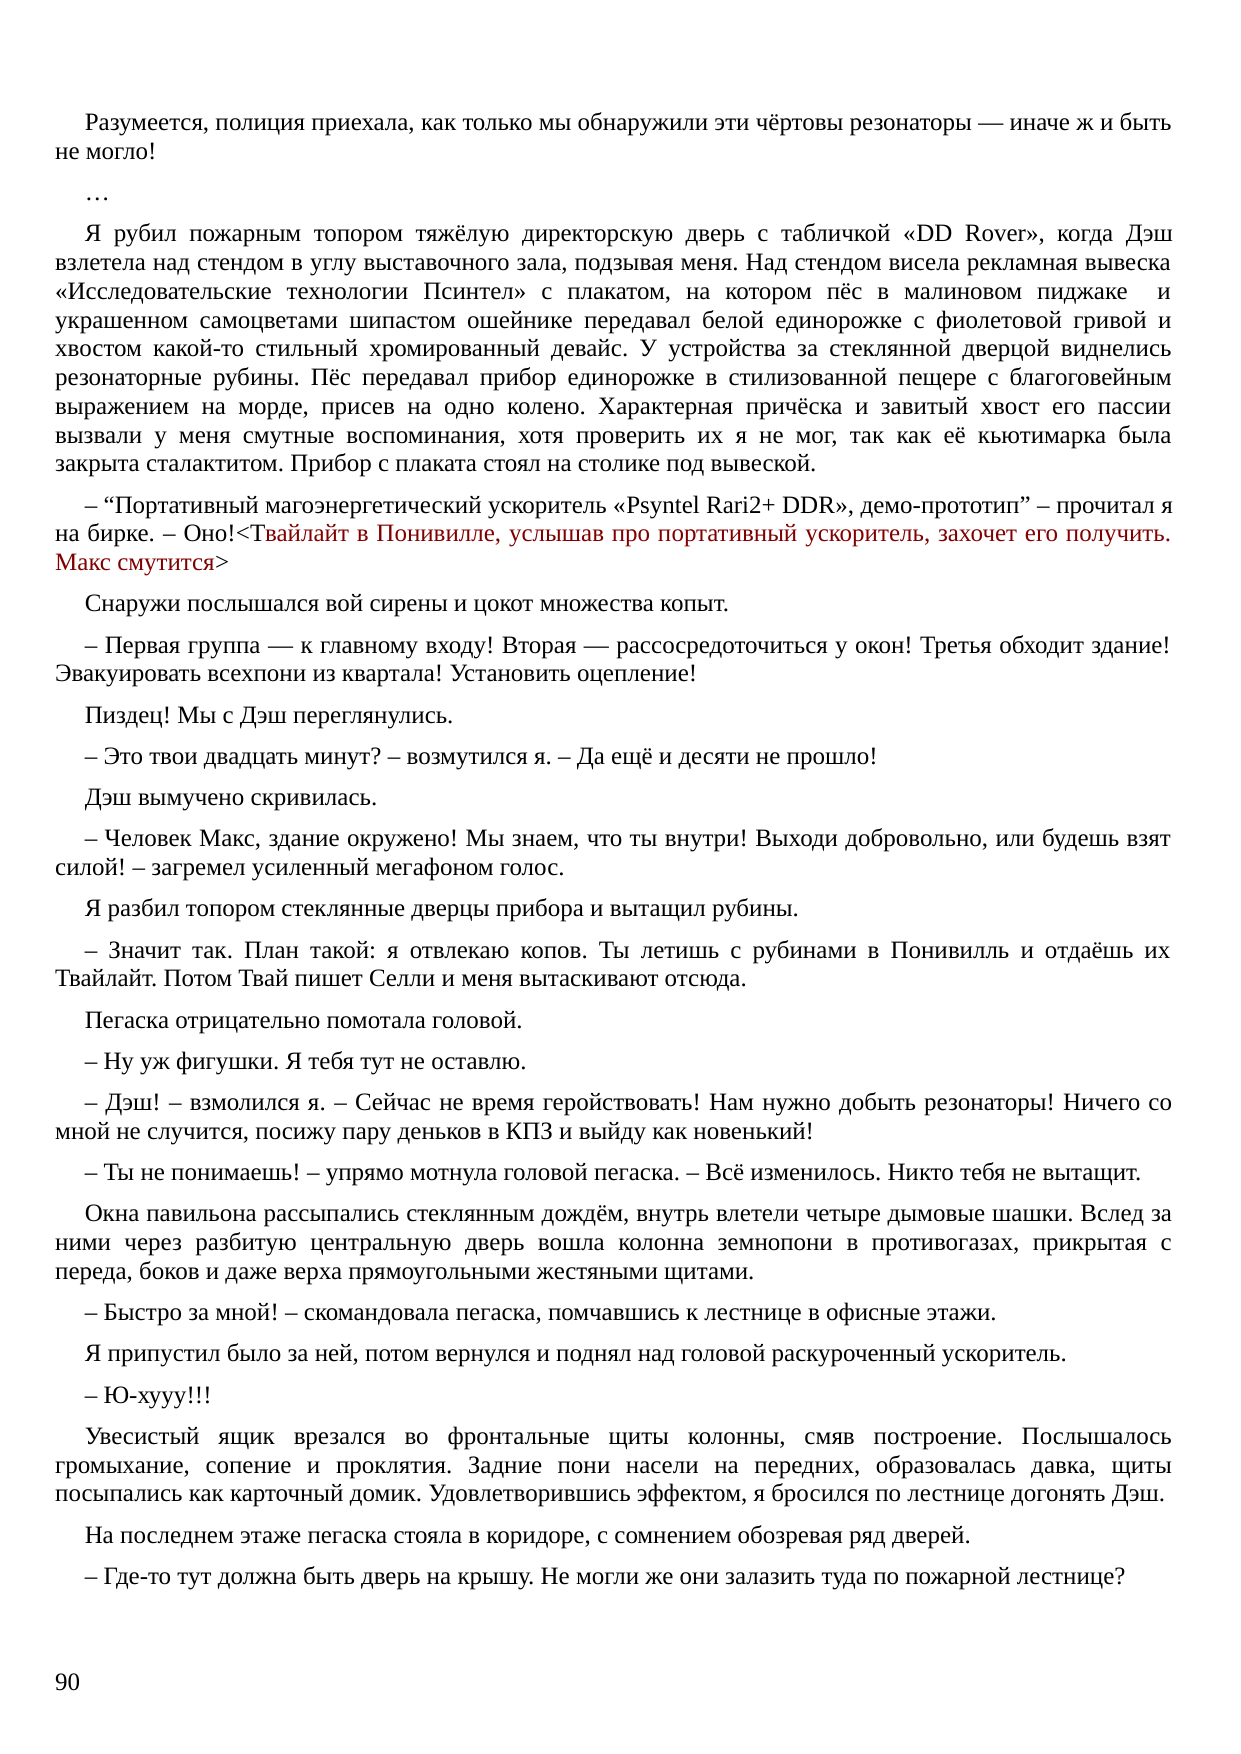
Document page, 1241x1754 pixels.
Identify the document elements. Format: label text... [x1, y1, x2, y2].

text Дэш вымучено скривилась. [55, 782, 1173, 811]
text – Где-то тут должна быть дверь на крышу. Не могли же они залазить туда по пожарной лестнице? [55, 1561, 1173, 1590]
text Я припустил было за ней, потом вернулся и поднял над головой раскуроченный ускоритель. [55, 1338, 1173, 1367]
text – “Портативный магоэнергетический ускоритель «Psyntel Rari2+ DDR», демо-прототип” – прочитал я на бирке. – Оно!<Твайлайт в Понивилле, услышав про портативный ускоритель, захочет его получить. Макс смутится> [55, 490, 1173, 576]
text … [55, 177, 1173, 206]
text Снаружи послышался вой сирены и цокот множества копыт. [55, 588, 1173, 617]
text – Быстро за мной! – скомандовала пегаска, помчавшись к лестнице в офисные этажи. [55, 1297, 1173, 1326]
text – Ну уж фигушки. Я тебя тут не оставлю. [55, 1046, 1173, 1075]
text – Это твои двадцать минут? – возмутился я. – Да ещё и десяти не прошло! [55, 741, 1173, 770]
text Разумеется, полиция приехала, как только мы обнаружили эти чёртовы резонаторы — иначе ж и быть не могло! [55, 107, 1173, 165]
text Увесистый ящик врезался во фронтальные щиты колонны, смяв построение. Послышалось громыхание, сопение и проклятия. Задние пони насели на передних, образовалась давка, щиты посыпались как карточный домик. Удовлетворившись эффектом, я бросился по лестнице догонять Дэш. [55, 1421, 1173, 1507]
text Пиздец! Мы с Дэш переглянулись. [55, 700, 1173, 728]
text – Первая группа — к главному входу! Вторая — рассосредоточиться у окон! Третья обходит здание! Эвакуировать всехпони из квартала! Установить оцепление! [55, 630, 1173, 687]
text – Значит так. План такой: я отвлекаю копов. Ты летишь с рубинами в Понивилль и отдаёшь их Твайлайт. Потом Твай пишет Селли и меня вытаскивают отсюда. [55, 935, 1173, 992]
text – Ю-хууу!!! [55, 1380, 1173, 1408]
text Пегаска отрицательно помотала головой. [55, 1005, 1173, 1033]
text – Ты не понимаешь! – упрямо мотнула головой пегаска. – Всё изменилось. Никто тебя не вытащит. [55, 1157, 1173, 1186]
text – Человек Макс, здание окружено! Мы знаем, что ты внутри! Выходи добровольно, или будешь взят силой! – загремел усиленный мегафоном голос. [55, 823, 1173, 881]
text Я разбил топором стеклянные дверцы прибора и вытащил рубины. [55, 893, 1173, 922]
text – Дэш! – взмолился я. – Сейчас не время геройствовать! Нам нужно добыть резонаторы! Ничего со мной не случится, посижу пару деньков в КПЗ и выйду как новенький! [55, 1087, 1173, 1145]
text Окна павильона рассыпались стеклянным дождём, внутрь влетели четыре дымовые шашки. Вслед за ними через разбитую центральную дверь вошла колонна земнопони в противогазах, прикрытая с переда, боков и даже верха прямоугольными жестяными щитами. [55, 1198, 1173, 1285]
text Я рубил пожарным топором тяжёлую директорскую дверь с табличкой «DD Rover», когда Дэш взлетела над стендом в углу выставочного зала, подзывая меня. Над стендом висела рекламная вывеска «Исследовательские технологии Псинтел» с плакатом, на котором пёс в малиновом пиджаке и украшенном самоцветами шипастом ошейнике передавал белой единорожке с фиолетовой гривой и хвостом какой-то стильный хромированный девайс. У устройства за стеклянной дверцой виднелись резонаторные рубины. Пёс передавал прибор единорожке в стилизованной пещере с благоговейным выражением на морде, присев на одно колено. Характерная причёска и завитый хвост его пассии вызвали у меня смутные воспоминания, хотя проверить их я не мог, так как её кьютимарка была закрыта сталактитом. Прибор с плаката стоял на столике под вывеской. [55, 218, 1173, 477]
text На последнем этаже пегаска стояла в коридоре, с сомнением обозревая ряд дверей. [55, 1520, 1173, 1548]
